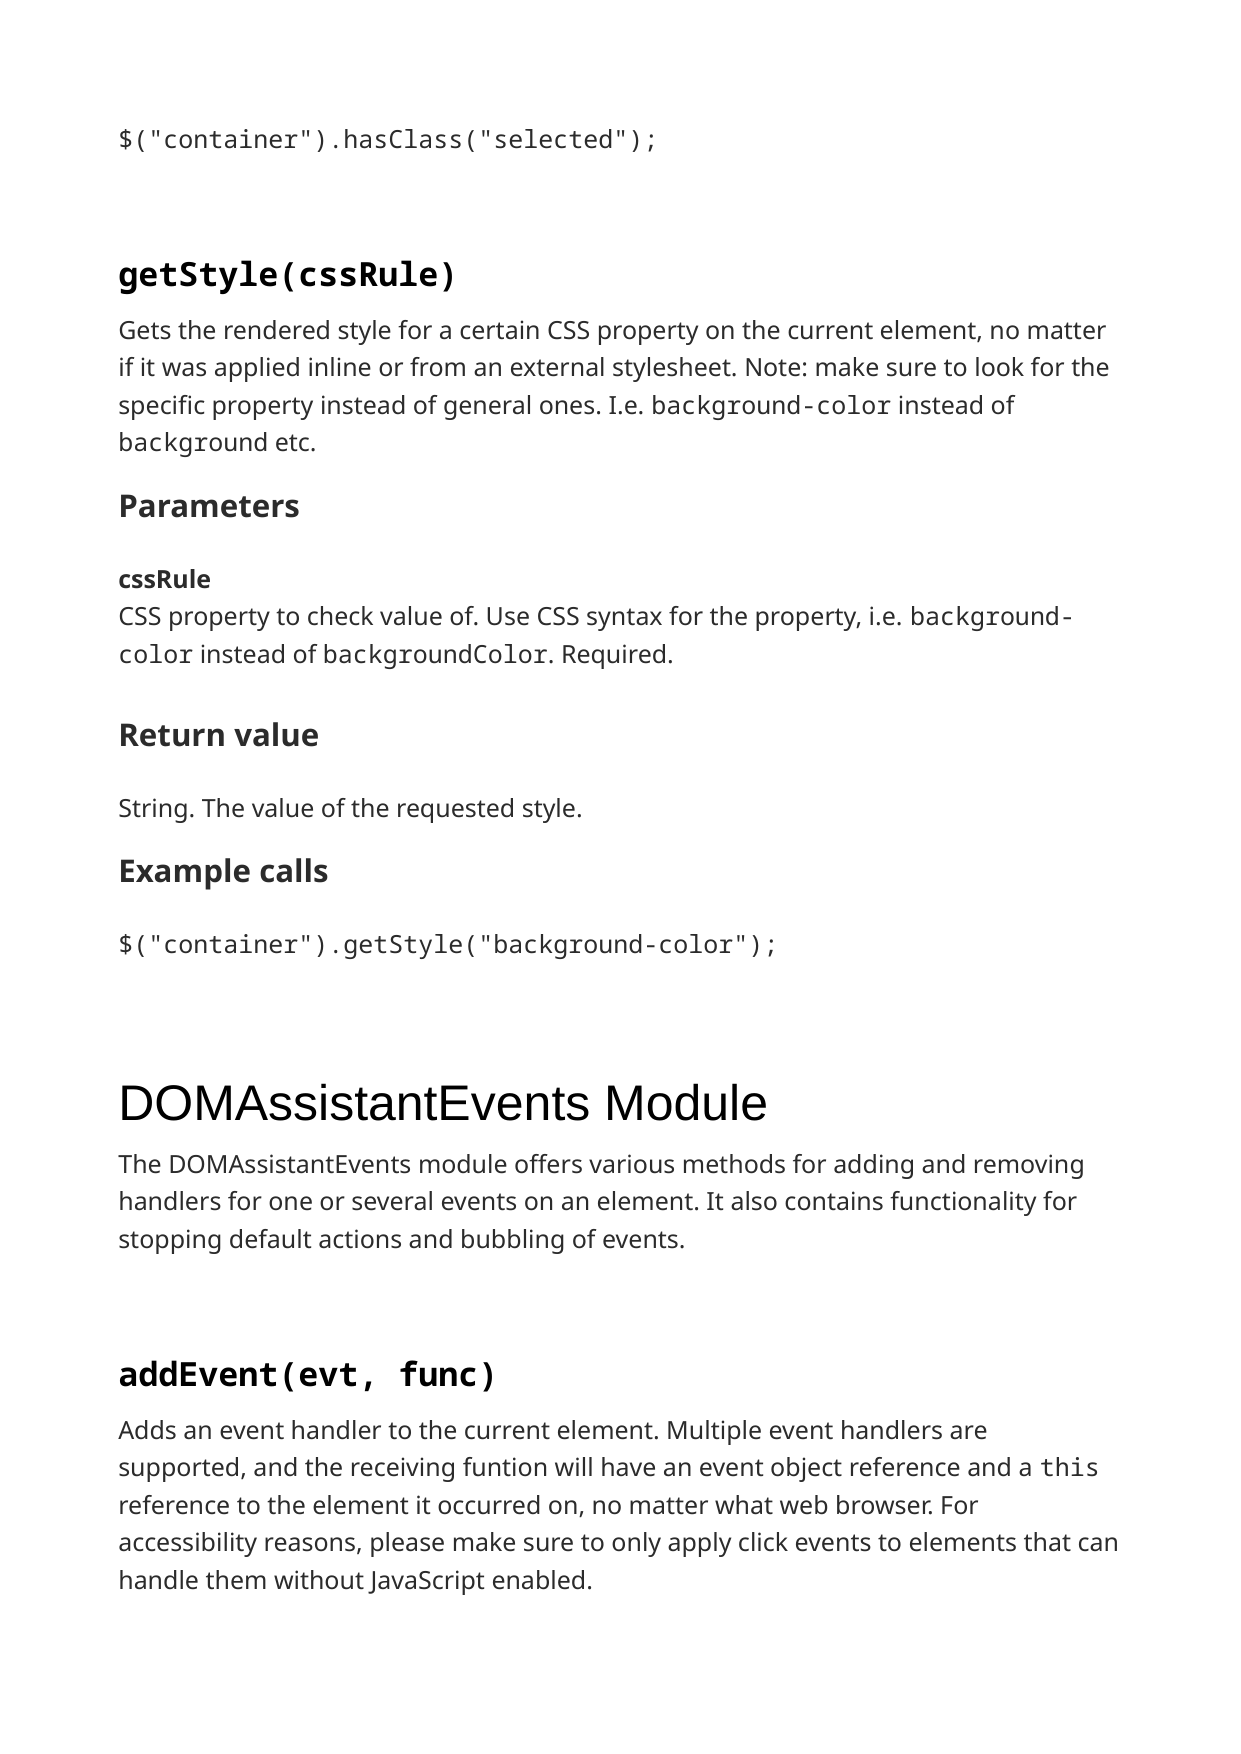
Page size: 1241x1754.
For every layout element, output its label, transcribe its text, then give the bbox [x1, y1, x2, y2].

text $("container").hasClass("selected"); [118, 118, 1122, 156]
subtitle getStyle(cssRule) [118, 206, 1122, 296]
text $("container").getStyle("background-color"); [118, 923, 1122, 961]
text Adds an event handler to the current element. Multiple event handlers are supported, and the receiving funtion will have an event object reference and a this reference to the element it occurred on, no matter what web browser. For accessibility reasons, please make sure to only apply click events to elements that can handle them without JavaScript enabled. [118, 1409, 1122, 1596]
text Example calls [118, 849, 1122, 892]
text cssRule [118, 558, 1122, 595]
text Parameters [118, 484, 1122, 527]
subtitle DOMAssistantEvents Module [118, 1073, 1122, 1131]
text String. The value of the requested style. [118, 787, 1122, 824]
text CSS property to check value of. Use CSS syntax for the property, i.e. background-color instead of backgroundColor. Required. [118, 595, 1122, 670]
text Return value [118, 670, 1122, 756]
text Gets the rendered style for a certain CSS property on the current element, no matter if it was applied inline or from an external stylesheet. Note: make sure to look for the specific property instead of general ones. I.e. background-color instead of background etc. [118, 309, 1122, 459]
subtitle addEvent(evt, func) [118, 1306, 1122, 1396]
text The DOMAssistantEvents module offers various methods for adding and removing handlers for one or several events on an element. It also contains functionality for stopping default actions and bubbling of events. [118, 1143, 1122, 1256]
